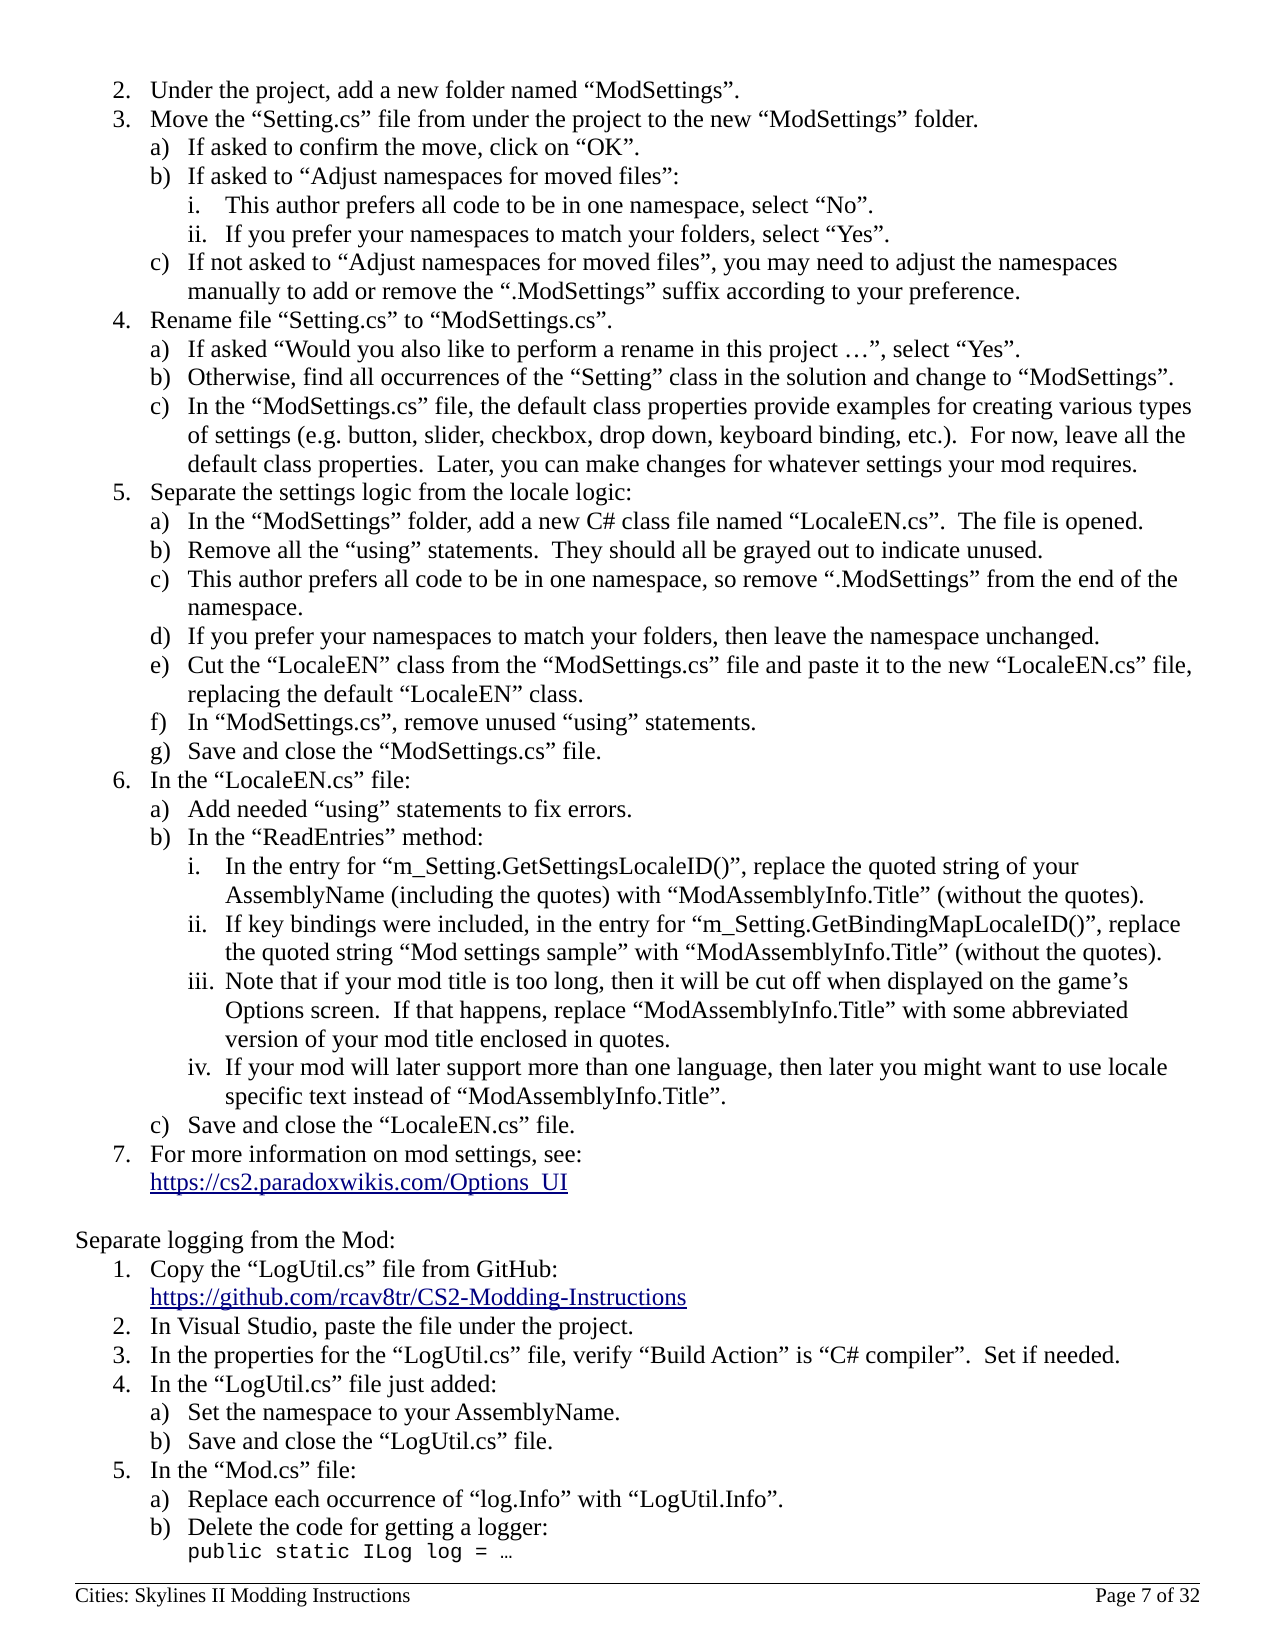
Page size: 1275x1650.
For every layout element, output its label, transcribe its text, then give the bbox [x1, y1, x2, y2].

list In “ModSettings.cs”, remove unused “using” statements. [150, 707, 1200, 736]
list This author prefers all code to be in one namespace, so remove “.ModSettings” from the end of the namespace. [150, 564, 1200, 621]
list This author prefers all code to be in one namespace, select “No”. [187, 190, 1200, 219]
list Delete the code for getting a logger: public static ILog log = … [150, 1512, 1200, 1565]
list Add needed “using” statements to fix errors. [150, 794, 1200, 822]
list In the “ModSettings” folder, add a new C# class file named “LocaleEN.cs”. The file is opened. [150, 506, 1200, 535]
list Under the project, add a new folder named “ModSettings”. [112, 75, 1200, 104]
list Save and close the “ModSettings.cs” file. [150, 736, 1200, 765]
list Otherwise, find all occurrences of the “Setting” class in the solution and change to “ModSettings”. [150, 362, 1200, 391]
list Move the “Setting.cs” file from under the project to the new “ModSettings” folder. [112, 104, 1200, 132]
list If you prefer your namespaces to match your folders, select “Yes”. [187, 219, 1200, 247]
list If asked to “Adjust namespaces for moved files”: [150, 161, 1200, 190]
list If asked “Would you also like to perform a rename in this project …”, select “Yes”. [150, 334, 1200, 362]
list In Visual Studio, paste the file under the project. [112, 1311, 1200, 1340]
list If you prefer your namespaces to match your folders, then leave the namespace unchanged. [150, 621, 1200, 650]
list In the “Mod.cs” file: [112, 1455, 1200, 1484]
list Save and close the “LogUtil.cs” file. [150, 1426, 1200, 1455]
list In the “ReadEntries” method: [150, 822, 1200, 851]
list Cut the “LocaleEN” class from the “ModSettings.cs” file and paste it to the new “LocaleEN.cs” file, replacing the default “LocaleEN” class. [150, 650, 1200, 707]
list Note that if your mod title is too long, then it will be cut off when displayed on the game’s Options screen. If that happens, replace “ModAssemblyInfo.Title” with some abbreviated version of your mod title enclosed in quotes. [187, 966, 1200, 1052]
list Save and close the “LocaleEN.cs” file. [150, 1110, 1200, 1139]
list Set the namespace to your AssemblyName. [150, 1397, 1200, 1426]
list Rename file “Setting.cs” to “ModSettings.cs”. [112, 305, 1200, 334]
list If asked to confirm the move, click on “OK”. [150, 132, 1200, 161]
list For more information on mod settings, see: https://cs2.paradoxwikis.com/Options_UI [112, 1139, 1200, 1196]
list In the properties for the “LogUtil.cs” file, verify “Build Action” is “C# compiler”. Set if needed. [112, 1340, 1200, 1369]
text Separate logging from the Mod: [75, 1225, 1200, 1254]
list Separate the settings logic from the locale logic: [112, 477, 1200, 506]
list In the “LocaleEN.cs” file: [112, 765, 1200, 794]
list Remove all the “using” statements. They should all be grayed out to indicate unused. [150, 535, 1200, 564]
list In the “LogUtil.cs” file just added: [112, 1369, 1200, 1397]
list If your mod will later support more than one language, then later you might want to use locale specific text instead of “ModAssemblyInfo.Title”. [187, 1052, 1200, 1110]
list Copy the “LogUtil.cs” file from GitHub: https://github.com/rcav8tr/CS2-Modding-Instructions [112, 1254, 1200, 1311]
list Replace each occurrence of “log.Info” with “LogUtil.Info”. [150, 1484, 1200, 1512]
list In the entry for “m_Setting.GetSettingsLocaleID()”, replace the quoted string of your AssemblyName (including the quotes) with “ModAssemblyInfo.Title” (without the quotes). [187, 851, 1200, 909]
list If not asked to “Adjust namespaces for moved files”, you may need to adjust the namespaces manually to add or remove the “.ModSettings” suffix according to your preference. [150, 247, 1200, 305]
list If key bindings were included, in the entry for “m_Setting.GetBindingMapLocaleID()”, replace the quoted string “Mod settings sample” with “ModAssemblyInfo.Title” (without the quotes). [187, 909, 1200, 966]
list In the “ModSettings.cs” file, the default class properties provide examples for creating various types of settings (e.g. button, slider, checkbox, drop down, keyboard binding, etc.). For now, leave all the default class properties. Later, you can make changes for whatever settings your mod requires. [150, 391, 1200, 477]
